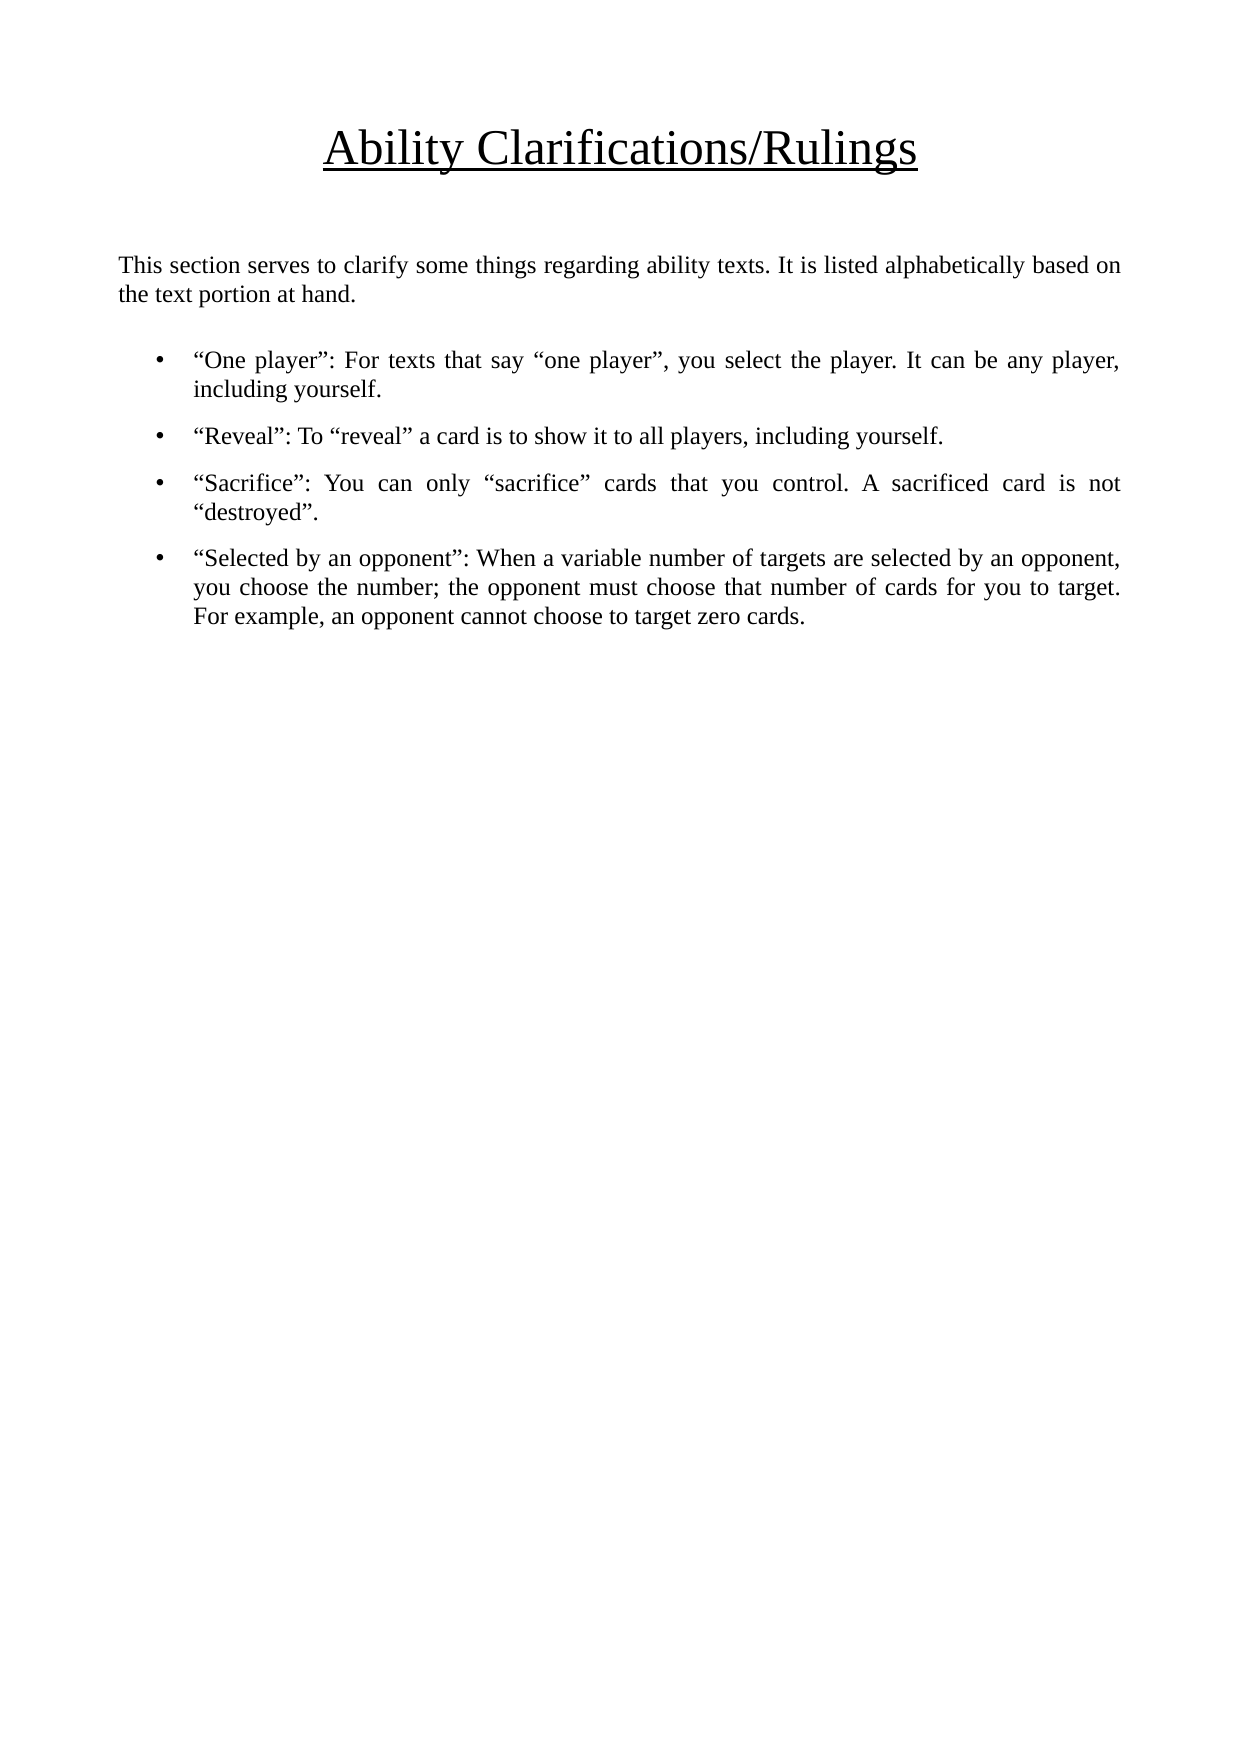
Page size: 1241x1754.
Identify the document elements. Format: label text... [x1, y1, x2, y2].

list “Reveal”: To “reveal” a card is to show it to all players, including yourself. [156, 421, 1122, 450]
text This section serves to clarify some things regarding ability texts. It is listed alphabetically based on the text portion at hand. [118, 251, 1122, 308]
text Ability Clarifications/Rulings [118, 118, 1122, 176]
list “Sacrifice”: You can only “sacrifice” cards that you control. A sacrificed card is not “destroyed”. [156, 468, 1122, 525]
list “Selected by an opponent”: When a variable number of targets are selected by an opponent, you choose the number; the opponent must choose that number of cards for you to target. For example, an opponent cannot choose to target zero cards. [156, 543, 1122, 630]
list “One player”: For texts that say “one player”, you select the player. It can be any player, including yourself. [156, 346, 1122, 403]
